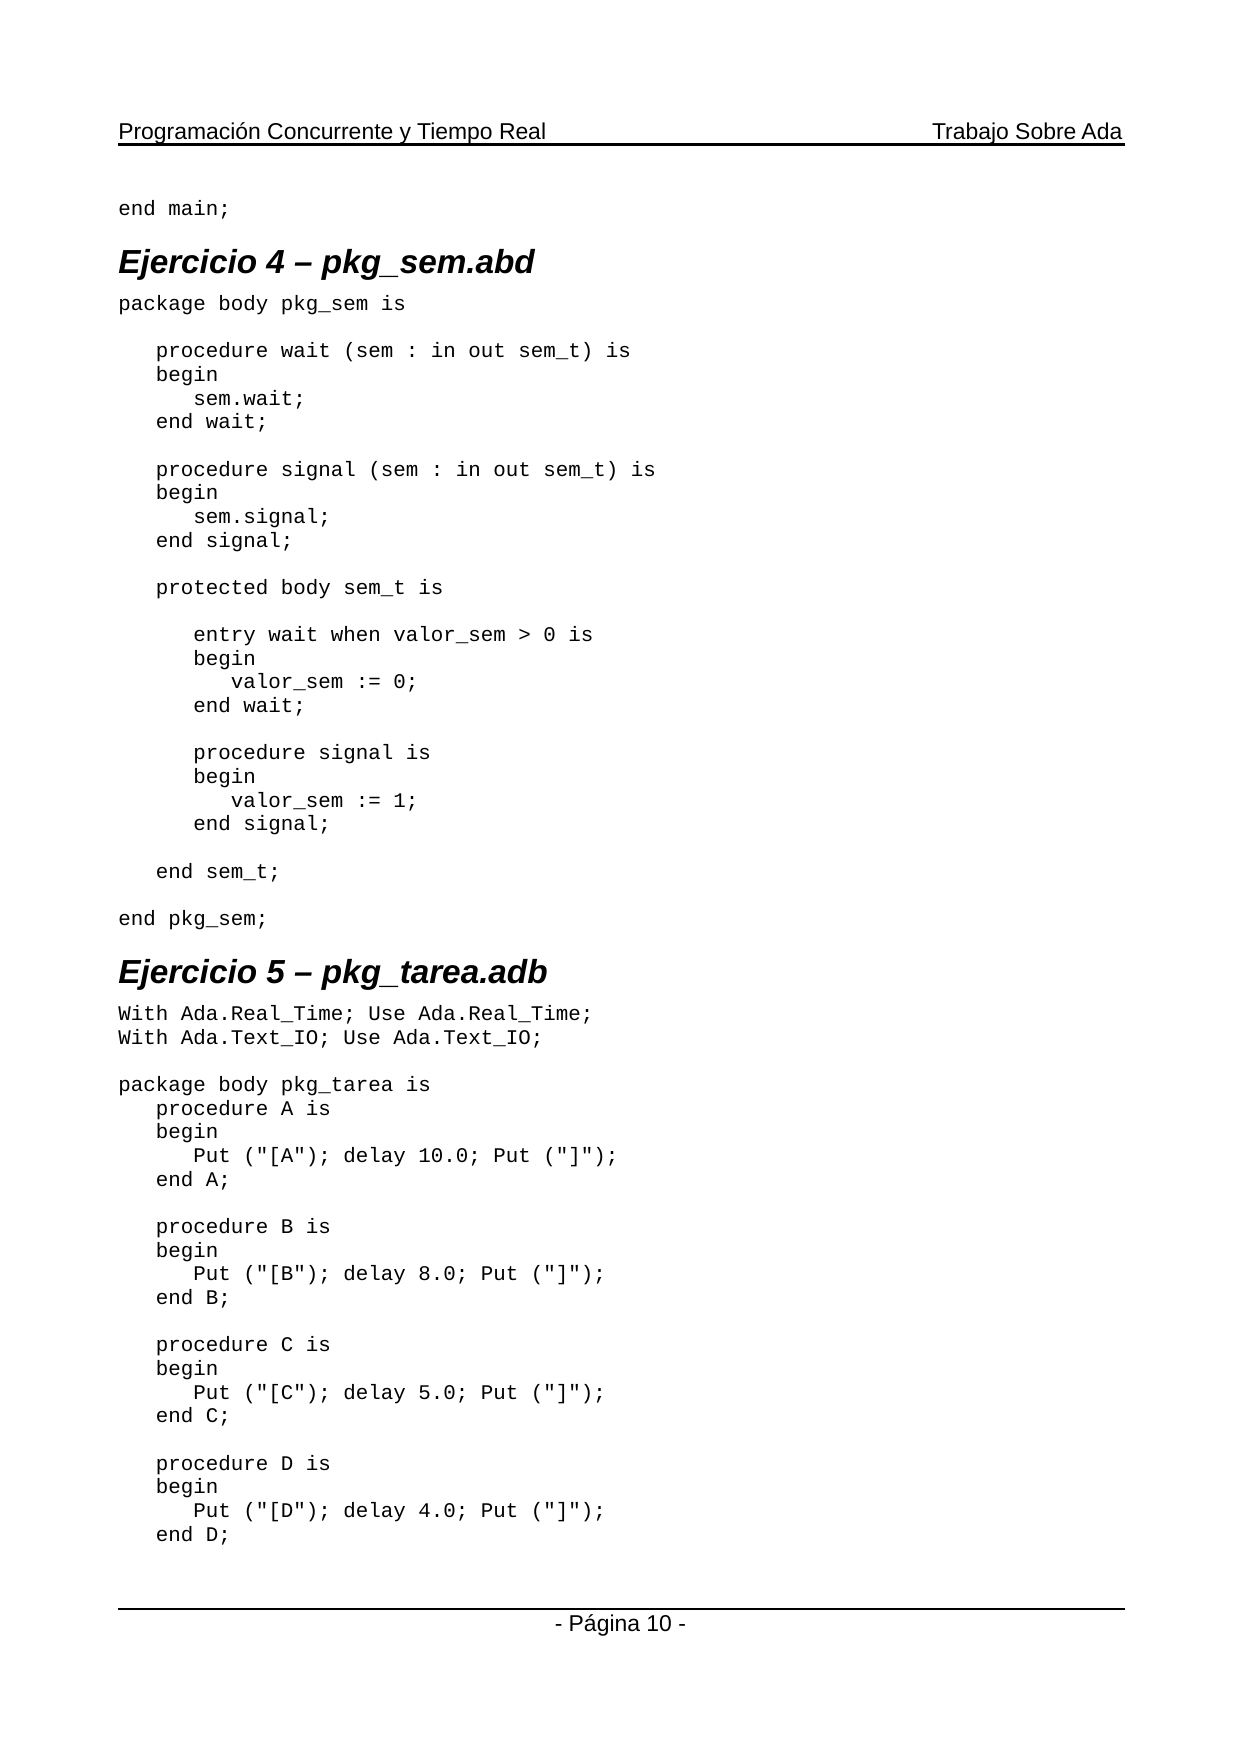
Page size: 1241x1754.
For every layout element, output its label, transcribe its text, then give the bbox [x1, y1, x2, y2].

text end B; [118, 1287, 1122, 1311]
text begin [118, 1122, 1122, 1145]
text With Ada.Text_IO; Use Ada.Text_IO; [118, 1027, 1122, 1051]
text procedure C is [118, 1334, 1122, 1358]
text procedure B is [118, 1216, 1122, 1240]
text valor_sem := 0; [118, 671, 1122, 695]
text procedure signal is [118, 742, 1122, 766]
text protected body sem_t is [118, 577, 1122, 601]
text end C; [118, 1405, 1122, 1429]
text begin [118, 1240, 1122, 1263]
text entry wait when valor_sem > 0 is [118, 624, 1122, 648]
text end D; [118, 1523, 1122, 1547]
text package body pkg_sem is [118, 293, 1122, 317]
text end main; [118, 198, 1122, 221]
text begin [118, 1476, 1122, 1500]
text procedure signal (sem : in out sem_t) is [118, 459, 1122, 482]
text sem.signal; [118, 506, 1122, 529]
text end signal; [118, 529, 1122, 553]
text begin [118, 482, 1122, 506]
text begin [118, 364, 1122, 388]
text begin [118, 648, 1122, 671]
text Put ("[B"); delay 8.0; Put ("]"); [118, 1263, 1122, 1287]
text end pkg_sem; [118, 908, 1122, 932]
text begin [118, 1358, 1122, 1382]
text Put ("[C"); delay 5.0; Put ("]"); [118, 1382, 1122, 1405]
subtitle Ejercicio 5 – pkg_tarea.adb [118, 952, 1122, 991]
text procedure A is [118, 1098, 1122, 1122]
text Put ("[A"); delay 10.0; Put ("]"); [118, 1145, 1122, 1169]
text package body pkg_tarea is [118, 1074, 1122, 1098]
subtitle Ejercicio 4 – pkg_sem.abd [118, 242, 1122, 281]
text end A; [118, 1169, 1122, 1192]
text end wait; [118, 411, 1122, 435]
text valor_sem := 1; [118, 790, 1122, 813]
text procedure wait (sem : in out sem_t) is [118, 340, 1122, 364]
text end wait; [118, 695, 1122, 719]
text With Ada.Real_Time; Use Ada.Real_Time; [118, 1003, 1122, 1027]
text end sem_t; [118, 861, 1122, 884]
text Put ("[D"); delay 4.0; Put ("]"); [118, 1500, 1122, 1523]
text procedure D is [118, 1453, 1122, 1476]
text sem.wait; [118, 388, 1122, 411]
text end signal; [118, 813, 1122, 837]
text begin [118, 766, 1122, 790]
